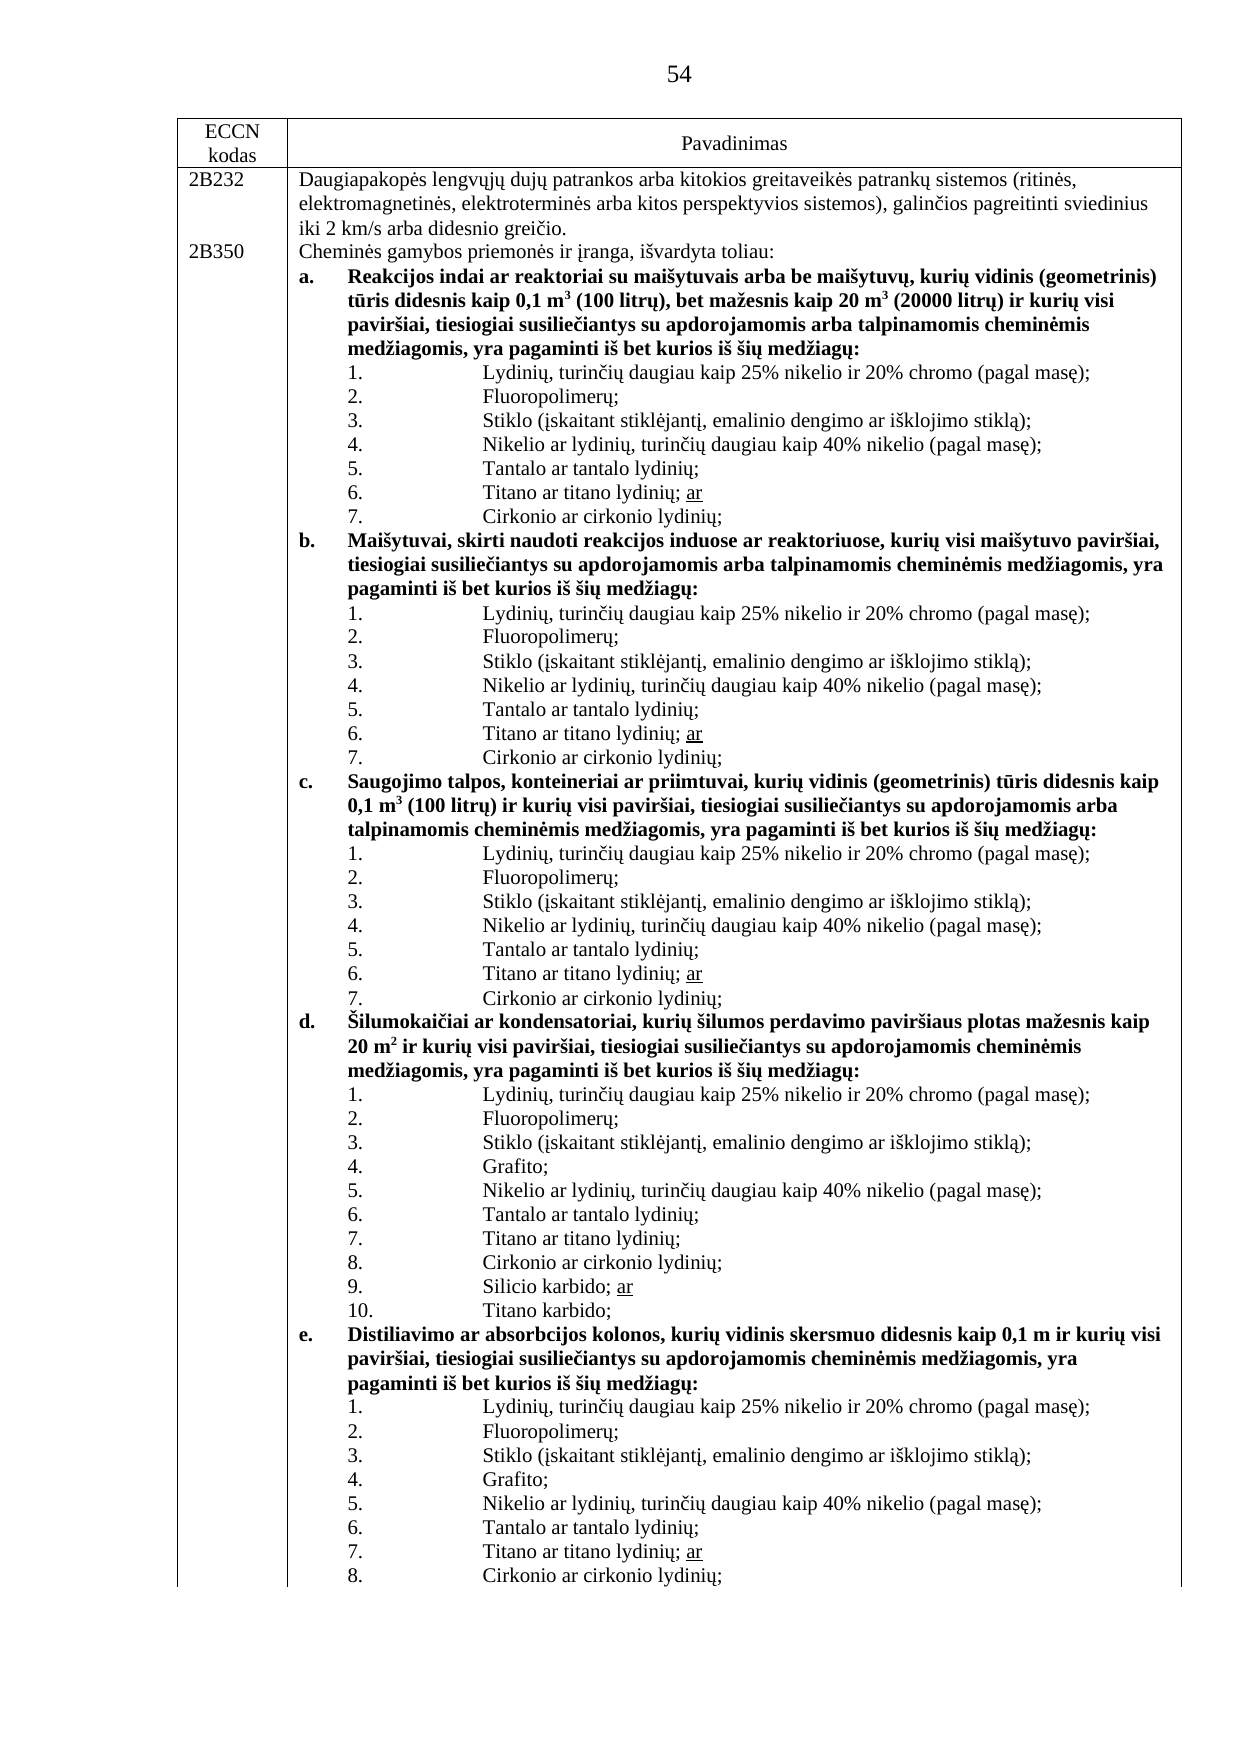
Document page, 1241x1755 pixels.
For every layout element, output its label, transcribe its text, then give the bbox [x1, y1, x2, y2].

table_cell Saugojimo talpos, konteineriai ar priimtuvai, kurių vidinis (geometrinis) tūris didesnis kaip 0,1 m3 (100 litrų) ir kurių visi paviršiai, tiesiogiai susiliečiantys su apdorojamomis arba talpinamomis cheminėmis medžiagomis, yra pagaminti iš bet kurios iš šių medžiagų: 1. Lydinių, turinčių daugiau kaip 25% nikelio ir 20% chromo (pagal masę); 2. Fluoropolimerų; 3. Stiklo (įskaitant stiklėjantį, emalinio dengimo ar išklojimo stiklą); 4. Nikelio ar lydinių, turinčių daugiau kaip 40% nikelio (pagal masę); 5. Tantalo ar tantalo lydinių; 6. Titano ar titano lydinių; ar 7. Cirkonio ar cirkonio lydinių; [336, 769, 1181, 1009]
table_cell Šilumokaičiai ar kondensatoriai, kurių šilumos perdavimo paviršiaus plotas mažesnis kaip 20 m2 ir kurių visi paviršiai, tiesiogiai susiliečiantys su apdorojamomis cheminėmis medžiagomis, yra pagaminti iš bet kurios iš šių medžiagų: 1. Lydinių, turinčių daugiau kaip 25% nikelio ir 20% chromo (pagal masę); 2. Fluoropolimerų; 3. Stiklo (įskaitant stiklėjantį, emalinio dengimo ar išklojimo stiklą); 4. Grafito; 5. Nikelio ar lydinių, turinčių daugiau kaip 40% nikelio (pagal masę); 6. Tantalo ar tantalo lydinių; 7. Titano ar titano lydinių; 8. Cirkonio ar cirkonio lydinių; 9. Silicio karbido; ar 10. Titano karbido; [336, 1010, 1181, 1322]
table_cell 2B232 [178, 168, 287, 239]
table_header Pavadinimas [288, 119, 1181, 167]
table_cell Cheminės gamybos priemonės ir įranga, išvardyta toliau: [288, 240, 1181, 263]
table_cell [178, 264, 287, 528]
table_cell Distiliavimo ar absorbcijos kolonos, kurių vidinis skersmuo didesnis kaip 0,1 m ir kurių visi paviršiai, tiesiogiai susiliečiantys su apdorojamomis cheminėmis medžiagomis, yra pagaminti iš bet kurios iš šių medžiagų: 1. Lydinių, turinčių daugiau kaip 25% nikelio ir 20% chromo (pagal masę); 2. Fluoropolimerų; 3. Stiklo (įskaitant stiklėjantį, emalinio dengimo ar išklojimo stiklą); 4. Grafito; 5. Nikelio ar lydinių, turinčių daugiau kaip 40% nikelio (pagal masę); 6. Tantalo ar tantalo lydinių; 7. Titano ar titano lydinių; ar 8. Cirkonio ar cirkonio lydinių; [336, 1322, 1181, 1587]
table_cell b. [288, 528, 336, 769]
table_cell c. [288, 769, 336, 1009]
table_cell Maišytuvai, skirti naudoti reakcijos induose ar reaktoriuose, kurių visi maišytuvo paviršiai, tiesiogiai susiliečiantys su apdorojamomis arba talpinamomis cheminėmis medžiagomis, yra pagaminti iš bet kurios iš šių medžiagų: 1. Lydinių, turinčių daugiau kaip 25% nikelio ir 20% chromo (pagal masę); 2. Fluoropolimerų; 3. Stiklo (įskaitant stiklėjantį, emalinio dengimo ar išklojimo stiklą); 4. Nikelio ar lydinių, turinčių daugiau kaip 40% nikelio (pagal masę); 5. Tantalo ar tantalo lydinių; 6. Titano ar titano lydinių; ar 7. Cirkonio ar cirkonio lydinių; [336, 528, 1181, 769]
table_cell e. [288, 1322, 336, 1587]
table_cell [178, 1322, 287, 1587]
table_cell [178, 1010, 287, 1322]
table_cell Daugiapakopės lengvųjų dujų patrankos arba kitokios greitaveikės patrankų sistemos (ritinės, elektromagnetinės, elektroterminės arba kitos perspektyvios sistemos), galinčios pagreitinti sviedinius iki 2 km/s arba didesnio greičio. [288, 168, 1181, 239]
table_cell d. [288, 1010, 336, 1322]
table_cell [178, 528, 287, 769]
table_cell Reakcijos indai ar reaktoriai su maišytuvais arba be maišytuvų, kurių vidinis (geometrinis) tūris didesnis kaip 0,1 m3 (100 litrų), bet mažesnis kaip 20 m3 (20000 litrų) ir kurių visi paviršiai, tiesiogiai susiliečiantys su apdorojamomis arba talpinamomis cheminėmis medžiagomis, yra pagaminti iš bet kurios iš šių medžiagų: 1. Lydinių, turinčių daugiau kaip 25% nikelio ir 20% chromo (pagal masę); 2. Fluoropolimerų; 3. Stiklo (įskaitant stiklėjantį, emalinio dengimo ar išklojimo stiklą); 4. Nikelio ar lydinių, turinčių daugiau kaip 40% nikelio (pagal masę); 5. Tantalo ar tantalo lydinių; 6. Titano ar titano lydinių; ar 7. Cirkonio ar cirkonio lydinių; [336, 264, 1181, 528]
table_cell a. [288, 264, 336, 528]
table_cell [178, 769, 287, 1009]
table_header ECCN kodas [178, 119, 287, 167]
table_cell 2B350 [178, 240, 287, 263]
